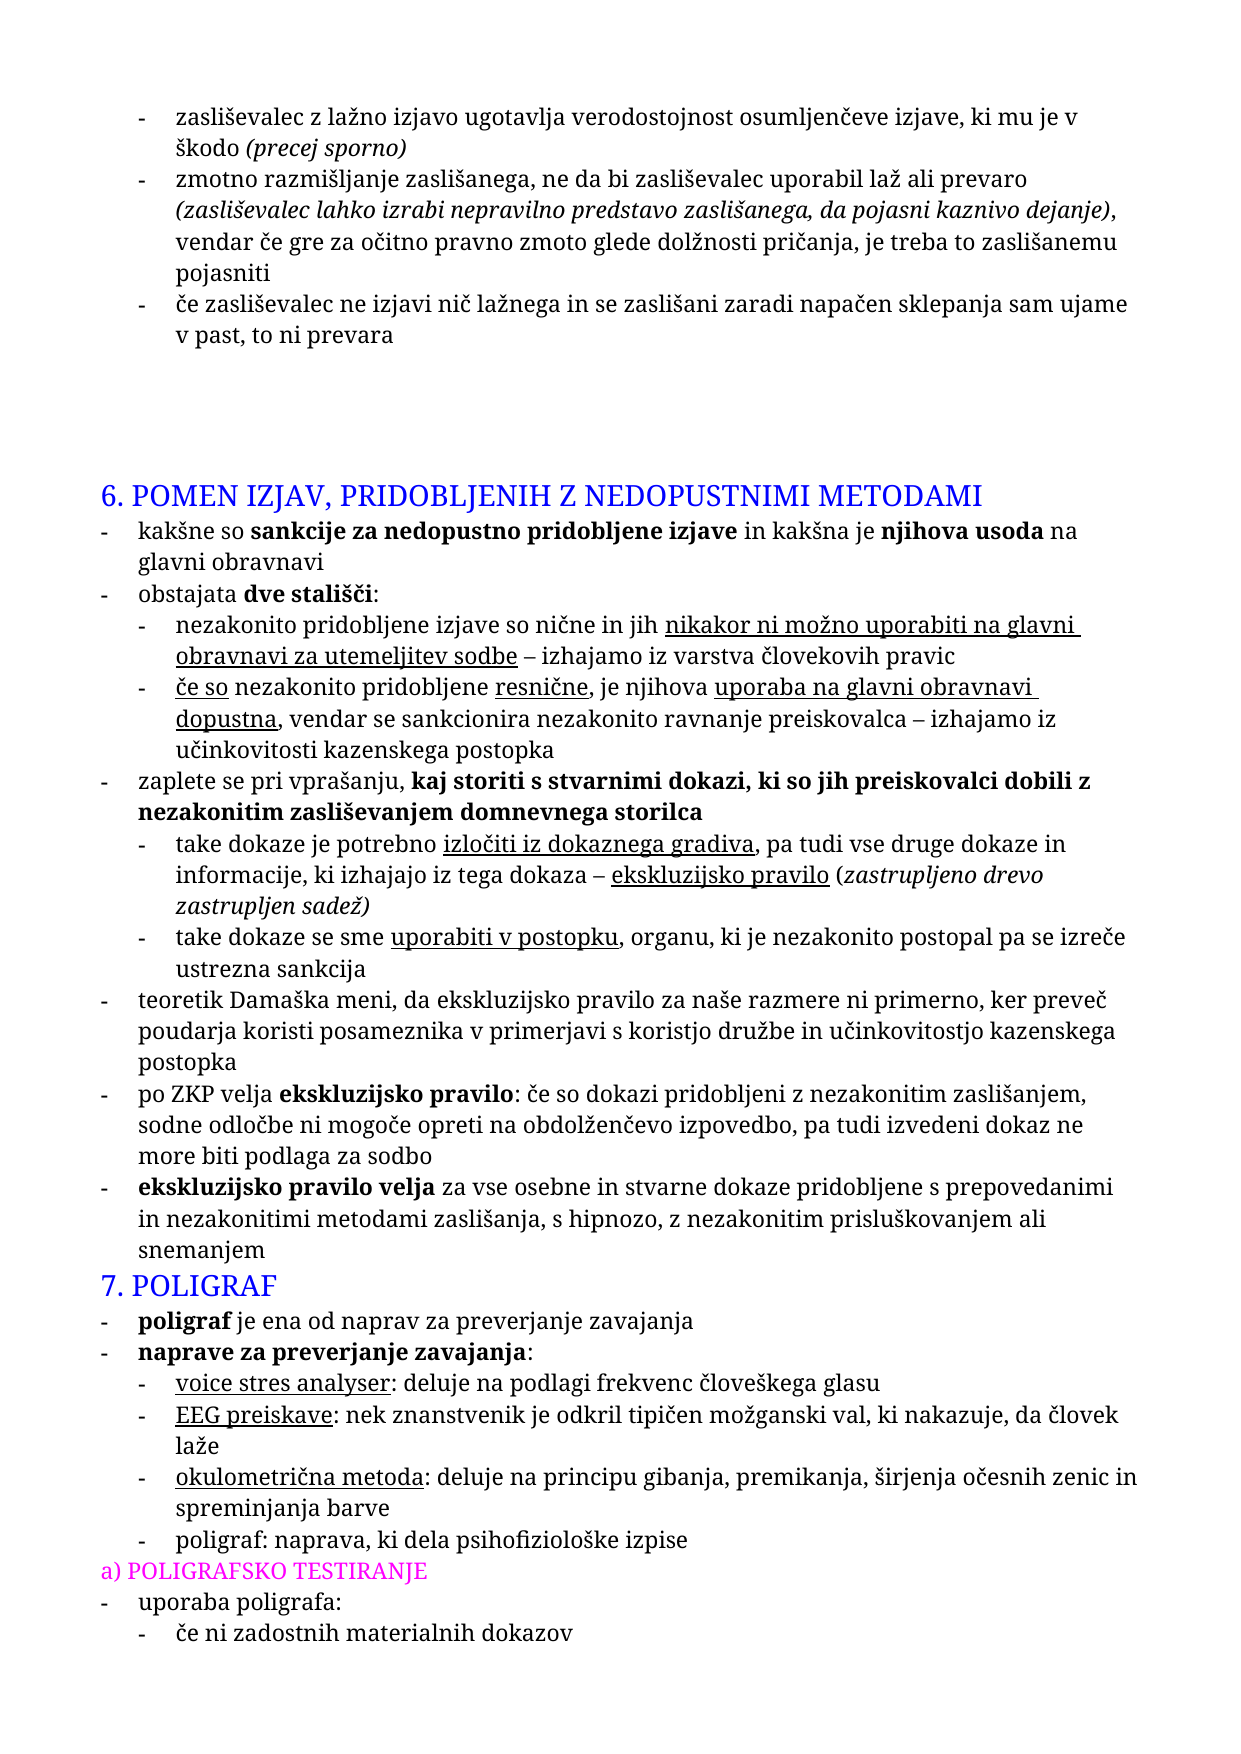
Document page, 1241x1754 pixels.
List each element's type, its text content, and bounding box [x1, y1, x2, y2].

text a) POLIGRAFSKO TESTIRANJE [100, 1555, 1140, 1586]
list po ZKP velja ekskluzijsko pravilo: če so dokazi pridobljeni z nezakonitim zaslišanjem, sodne odločbe ni mogoče opreti na obdolženčevo izpovedbo, pa tudi izvedeni dokaz ne more biti podlaga za sodbo [100, 1078, 1140, 1171]
list nezakonito pridobljene izjave so nične in jih nikakor ni možno uporabiti na glavni obravnavi za utemeljitev sodbe – izhajamo iz varstva človekovih pravic [138, 609, 1140, 671]
list če so nezakonito pridobljene resnične, je njihova uporaba na glavni obravnavi dopustna, vendar se sankcionira nezakonito ravnanje preiskovalca – izhajamo iz učinkovitosti kazenskega postopka [138, 671, 1140, 765]
list take dokaze je potrebno izločiti iz dokaznega gradiva, pa tudi vse druge dokaze in informacije, ki izhajajo iz tega dokaza – ekskluzijsko pravilo (zastrupljeno drevo zastrupljen sadež) [138, 828, 1140, 921]
list če zasliševalec ne izjavi nič lažnega in se zaslišani zaradi napačen sklepanja sam ujame v past, to ni prevara [138, 288, 1140, 350]
subtitle 6. POMEN IZJAV, PRIDOBLJENIH Z NEDOPUSTNIMI METODAMI [100, 475, 1140, 515]
subtitle 7. POLIGRAF [100, 1265, 1140, 1305]
list poligraf je ena od naprav za preverjanje zavajanja [100, 1305, 1140, 1336]
list kakšne so sankcije za nedopustno pridobljene izjave in kakšna je njihova usoda na glavni obravnavi [100, 515, 1140, 578]
list teoretik Damaška meni, da ekskluzijsko pravilo za naše razmere ni primerno, ker preveč poudarja koristi posameznika v primerjavi s koristjo družbe in učinkovitostjo kazenskega postopka [100, 984, 1140, 1078]
list če ni zadostnih materialnih dokazov [138, 1617, 1140, 1648]
list poligraf: naprava, ki dela psihofiziološke izpise [138, 1523, 1140, 1555]
list voice stres analyser: deluje na podlagi frekvenc človeškega glasu [138, 1367, 1140, 1398]
list ekskluzijsko pravilo velja za vse osebne in stvarne dokaze pridobljene s prepovedanimi in nezakonitimi metodami zaslišanja, s hipnozo, z nezakonitim prisluškovanjem ali snemanjem [100, 1171, 1140, 1265]
list uporaba poligrafa: [100, 1586, 1140, 1617]
list zaplete se pri vprašanju, kaj storiti s stvarnimi dokazi, ki so jih preiskovalci dobili z nezakonitim zasliševanjem domnevnega storilca [100, 765, 1140, 828]
list take dokaze se sme uporabiti v postopku, organu, ki je nezakonito postopal pa se izreče ustrezna sankcija [138, 921, 1140, 984]
list okulometrična metoda: deluje na principu gibanja, premikanja, širjenja očesnih zenic in spreminjanja barve [138, 1461, 1140, 1523]
list obstajata dve stališči: [100, 578, 1140, 609]
list zasliševalec z lažno izjavo ugotavlja verodostojnost osumljenčeve izjave, ki mu je v škodo (precej sporno) [138, 100, 1140, 163]
list naprave za preverjanje zavajanja: [100, 1336, 1140, 1367]
list zmotno razmišljanje zaslišanega, ne da bi zasliševalec uporabil laž ali prevaro (zasliševalec lahko izrabi nepravilno predstavo zaslišanega, da pojasni kaznivo dejanje), vendar če gre za očitno pravno zmoto glede dolžnosti pričanja, je treba to zaslišanemu pojasniti [138, 163, 1140, 288]
list EEG preiskave: nek znanstvenik je odkril tipičen možganski val, ki nakazuje, da človek laže [138, 1398, 1140, 1461]
